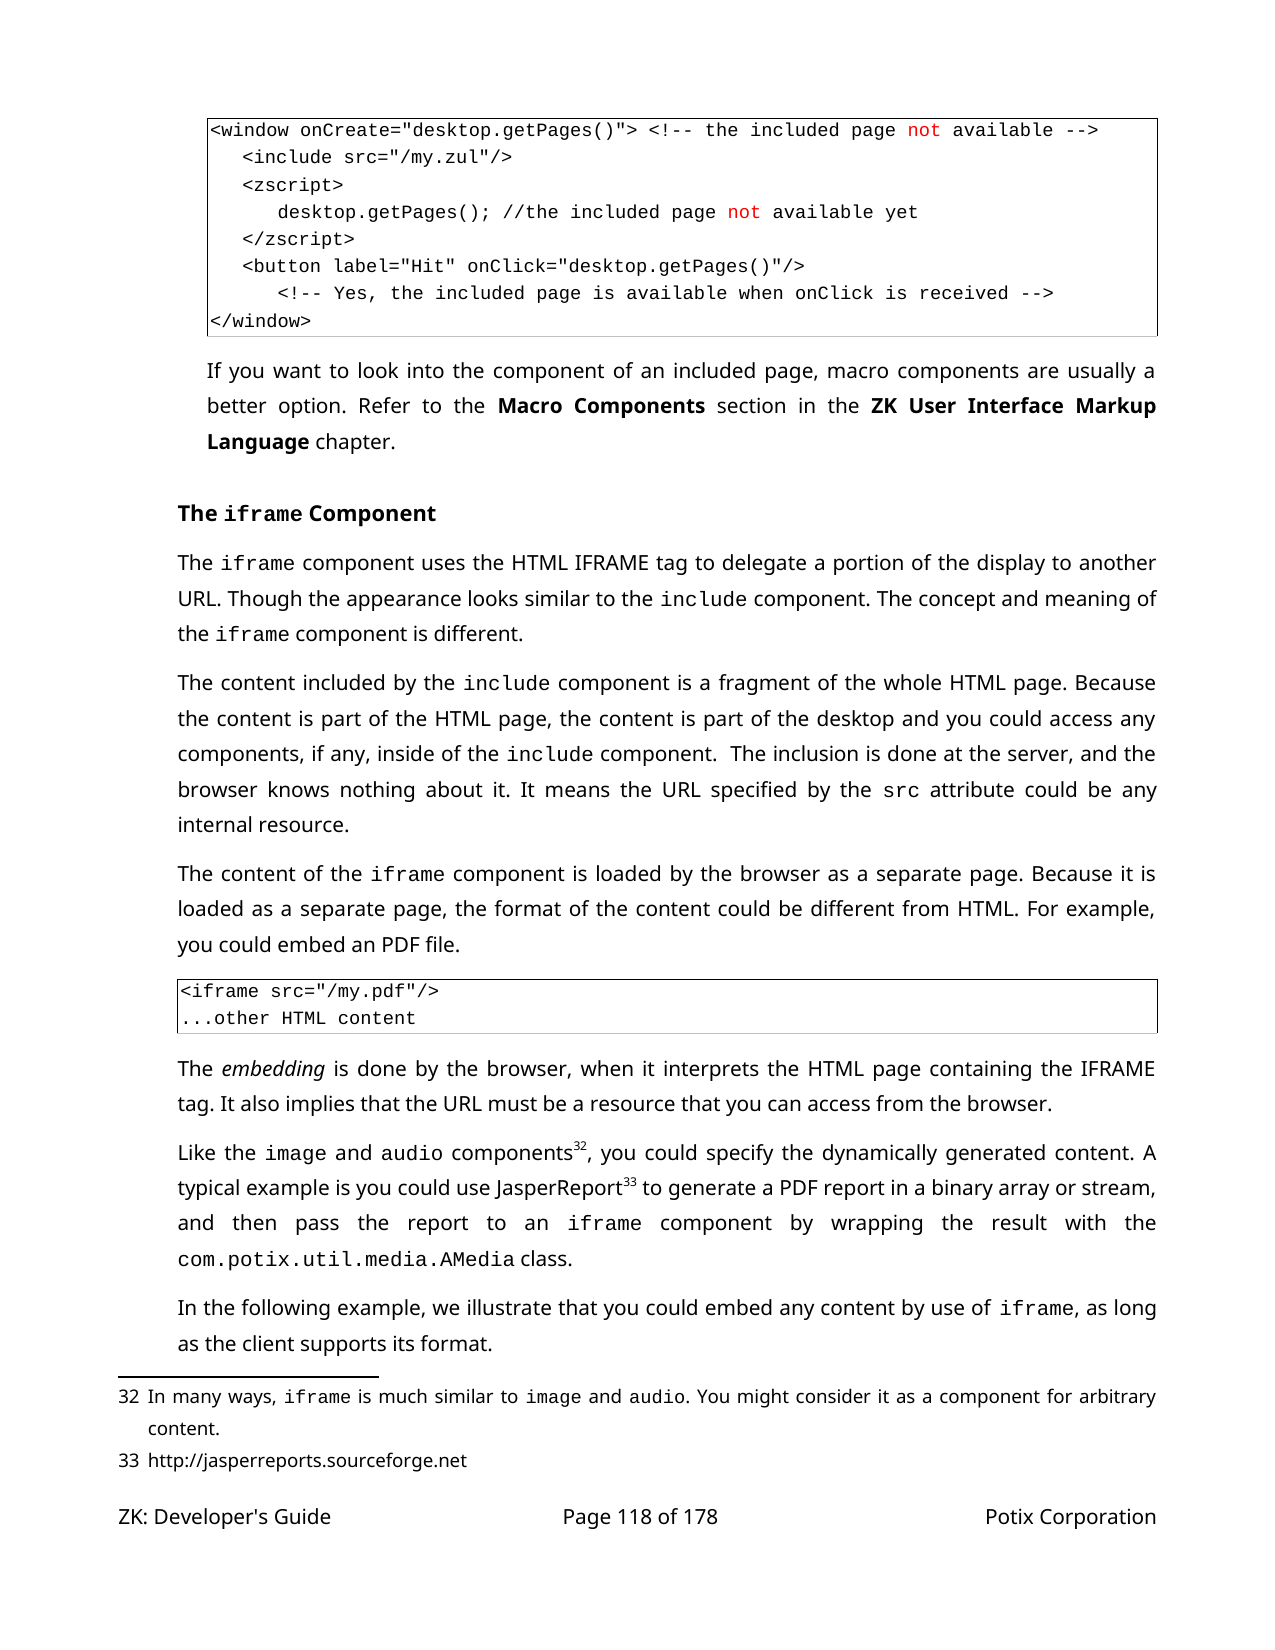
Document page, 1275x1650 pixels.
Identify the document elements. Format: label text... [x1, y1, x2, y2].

text Like the image and audio components, you could specify the dynamically generated content. A typical example is you could use JasperReport to generate a PDF report in a binary array or stream, and then pass the report to an iframe component by wrapping the result with the com.potix.util.media.AMedia class. [177, 1138, 1157, 1273]
text If you want to look into the component of an included page, macro components are usually a better option. Refer to the Macro Components section in the ZK User Interface Markup Language chapter. [207, 356, 1157, 455]
text <button label="Hit" onClick="desktop.getPages()"/> [208, 254, 1157, 278]
text </window> [208, 308, 1157, 336]
text </zscript> [208, 227, 1157, 251]
text <window onCreate="desktop.getPages()"> <!-- the included page not available --> [208, 119, 1157, 142]
text ...other HTML content [178, 1006, 1157, 1033]
text The content included by the include component is a fragment of the whole HTML page. Because the content is part of the HTML page, the content is part of the desktop and you could access any components, if any, inside of the include component. The inclusion is done at the server, and the browser knows nothing about it. It means the URL specified by the src attribute could be any internal resource. [177, 668, 1157, 838]
text In many ways, iframe is much similar to image and audio. You might consider it as a component for arbitrary content. [118, 1383, 1157, 1441]
text <include src="/my.zul"/> [208, 145, 1157, 169]
text <zscript> [208, 172, 1157, 197]
text <!-- Yes, the included page is available when onClick is received --> [208, 281, 1157, 306]
subtitle The iframe Component [177, 497, 1157, 528]
text The embedding is done by the browser, when it interprets the HTML page containing the IFRAME tag. It also implies that the URL must be a resource that you can access from the browser. [177, 1054, 1157, 1117]
text desktop.getPages(); //the included page not available yet [208, 200, 1157, 224]
text http://jasperreports.sourceforge.net [118, 1447, 1157, 1473]
text The content of the iframe component is loaded by the browser as a separate page. Because it is loaded as a separate page, the format of the content could be different from HTML. For example, you could embed an PDF file. [177, 859, 1157, 958]
text In the following example, we illustrate that you could embed any content by use of iframe, as long as the client supports its format. [177, 1293, 1157, 1357]
text <iframe src="/my.pdf"/> [178, 980, 1157, 1003]
text The iframe component uses the HTML IFRAME tag to delegate a portion of the display to another URL. Though the appearance looks similar to the include component. The concept and meaning of the iframe component is different. [177, 548, 1157, 648]
